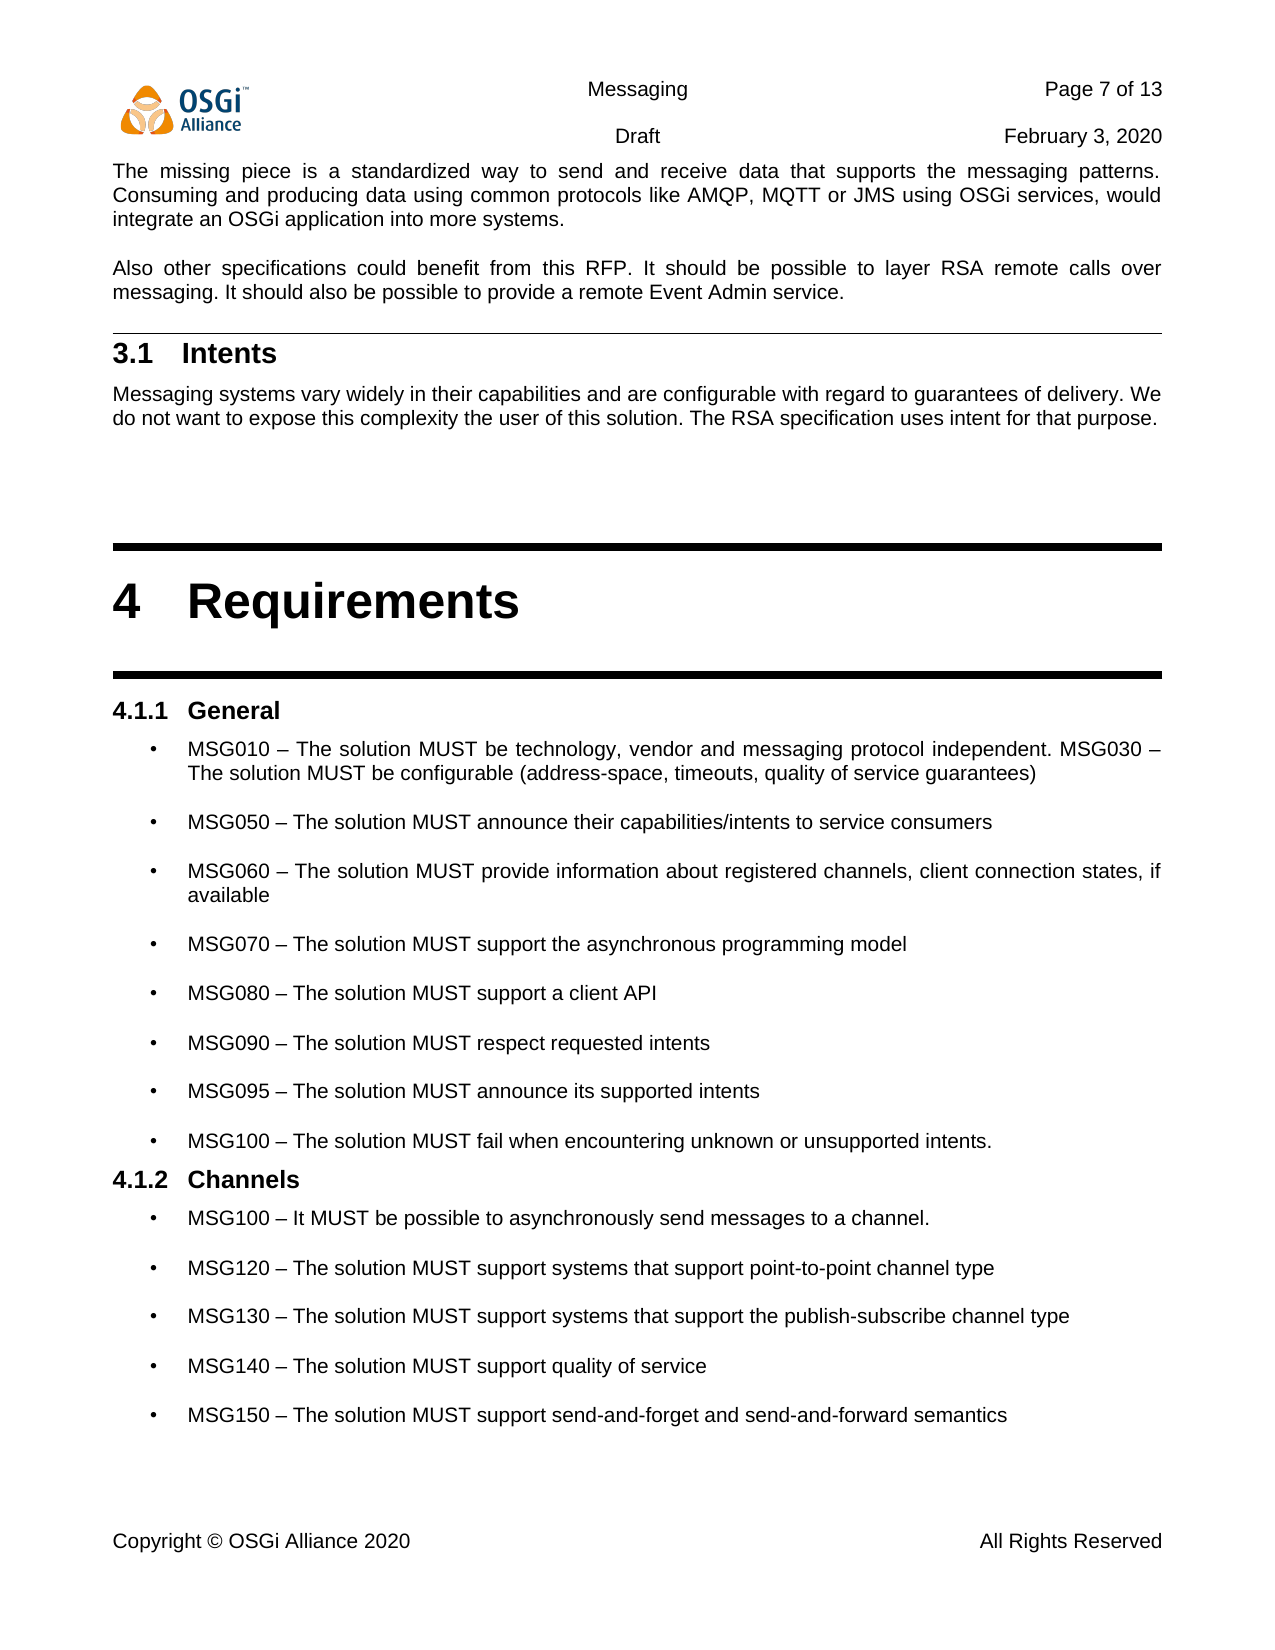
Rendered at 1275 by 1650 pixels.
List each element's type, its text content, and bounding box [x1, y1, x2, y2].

list MSG050 – The solution MUST announce their capabilities/intents to service consumers [150, 810, 1162, 834]
list MSG095 – The solution MUST announce its supported intents [150, 1079, 1162, 1103]
list MSG060 – The solution MUST provide information about registered channels, client connection states, if available [150, 859, 1162, 907]
list MSG010 – The solution MUST be technology, vendor and messaging protocol independent. MSG030 – The solution MUST be configurable (address-space, timeouts, quality of service guarantees) [150, 737, 1162, 785]
list MSG100 – The solution MUST fail when encountering unknown or unsupported intents. [150, 1128, 1162, 1152]
list MSG140 – The solution MUST support quality of service [150, 1353, 1162, 1377]
list MSG130 – The solution MUST support systems that support the publish-subscribe channel type [150, 1304, 1162, 1328]
subtitle Requirements [112, 544, 1162, 679]
text Also other specifications could benefit from this RFP. It should be possible to layer RSA remote calls over messaging. It should also be possible to provide a remote Event Admin service. [112, 256, 1162, 304]
list MSG150 – The solution MUST support send-and-forget and send-and-forward semantics [150, 1402, 1162, 1427]
subtitle General [112, 696, 1162, 724]
list MSG100 – It MUST be possible to asynchronously send messages to a channel. [150, 1206, 1162, 1230]
picture [113, 78, 257, 142]
text The missing piece is a standardized way to send and receive data that supports the messaging patterns. Consuming and producing data using common protocols like AMQP, MQTT or JMS using OSGi services, would integrate an OSGi application into more systems. [112, 159, 1162, 231]
subtitle Intents [112, 334, 1162, 369]
list MSG120 – The solution MUST support systems that support point-to-point channel type [150, 1255, 1162, 1279]
subtitle Channels [112, 1165, 1162, 1194]
text Messaging systems vary widely in their capabilities and are configurable with regard to guarantees of delivery. We do not want to expose this complexity the user of this solution. The RSA specification uses intent for that purpose. [112, 382, 1162, 430]
list MSG070 – The solution MUST support the asynchronous programming model [150, 932, 1162, 956]
list MSG090 – The solution MUST respect requested intents [150, 1030, 1162, 1054]
list MSG080 – The solution MUST support a client API [150, 981, 1162, 1005]
